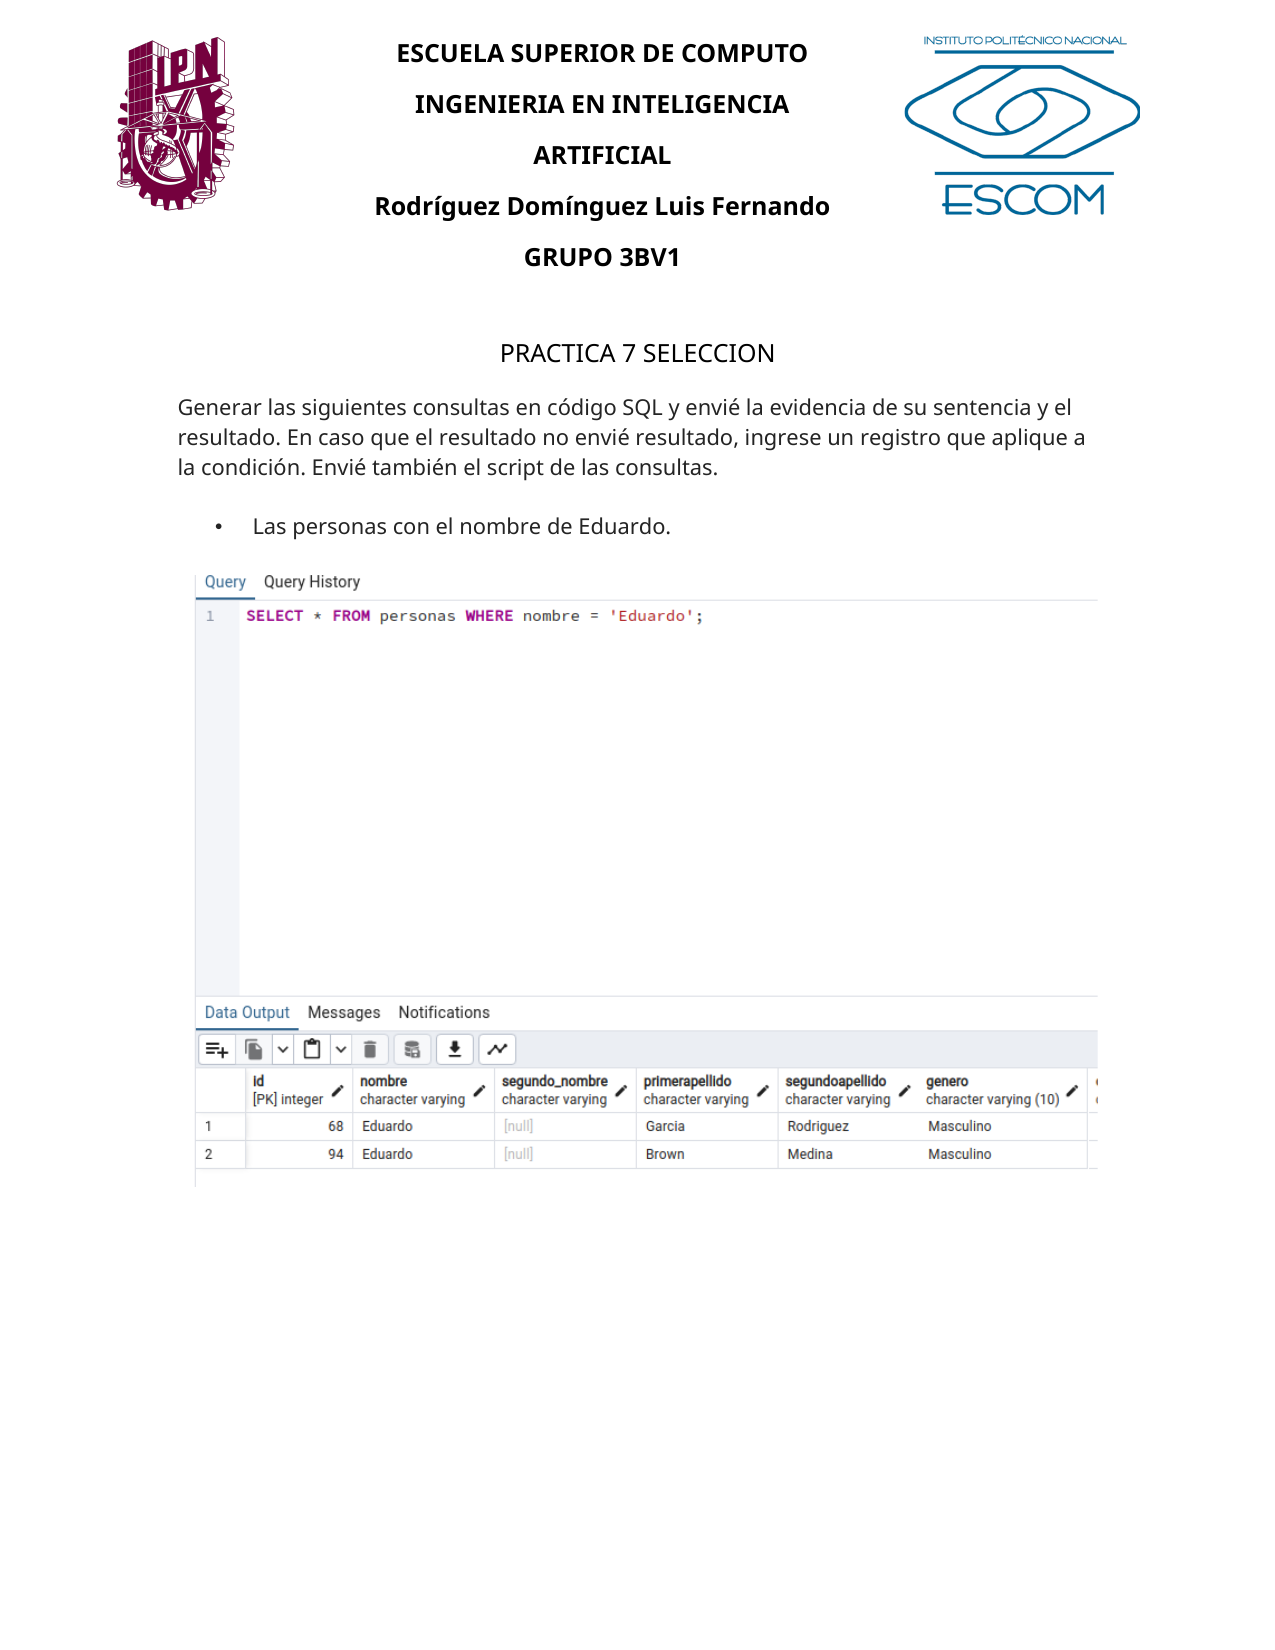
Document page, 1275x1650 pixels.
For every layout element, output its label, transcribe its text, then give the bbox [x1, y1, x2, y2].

picture [1031, 209, 1045, 215]
picture [904, 117, 1140, 215]
list Las personas con el nombre de Eduardo. [215, 511, 1098, 541]
text PRACTICA 7 SELECCION [177, 336, 1098, 370]
picture [909, 69, 1087, 154]
text Generar las siguientes consultas en código SQL y envié la evidencia de su sentencia y el resultado. En caso que el resultado no envié resultado, ingrese un registro que aplique a la condición. Envié también el script de las consultas. [177, 392, 1098, 481]
picture [1000, 93, 1044, 130]
picture [1078, 192, 1100, 215]
picture [904, 35, 1140, 108]
picture [957, 69, 1137, 154]
picture [114, 35, 245, 214]
picture [177, 575, 1098, 1187]
picture [1038, 188, 1067, 211]
